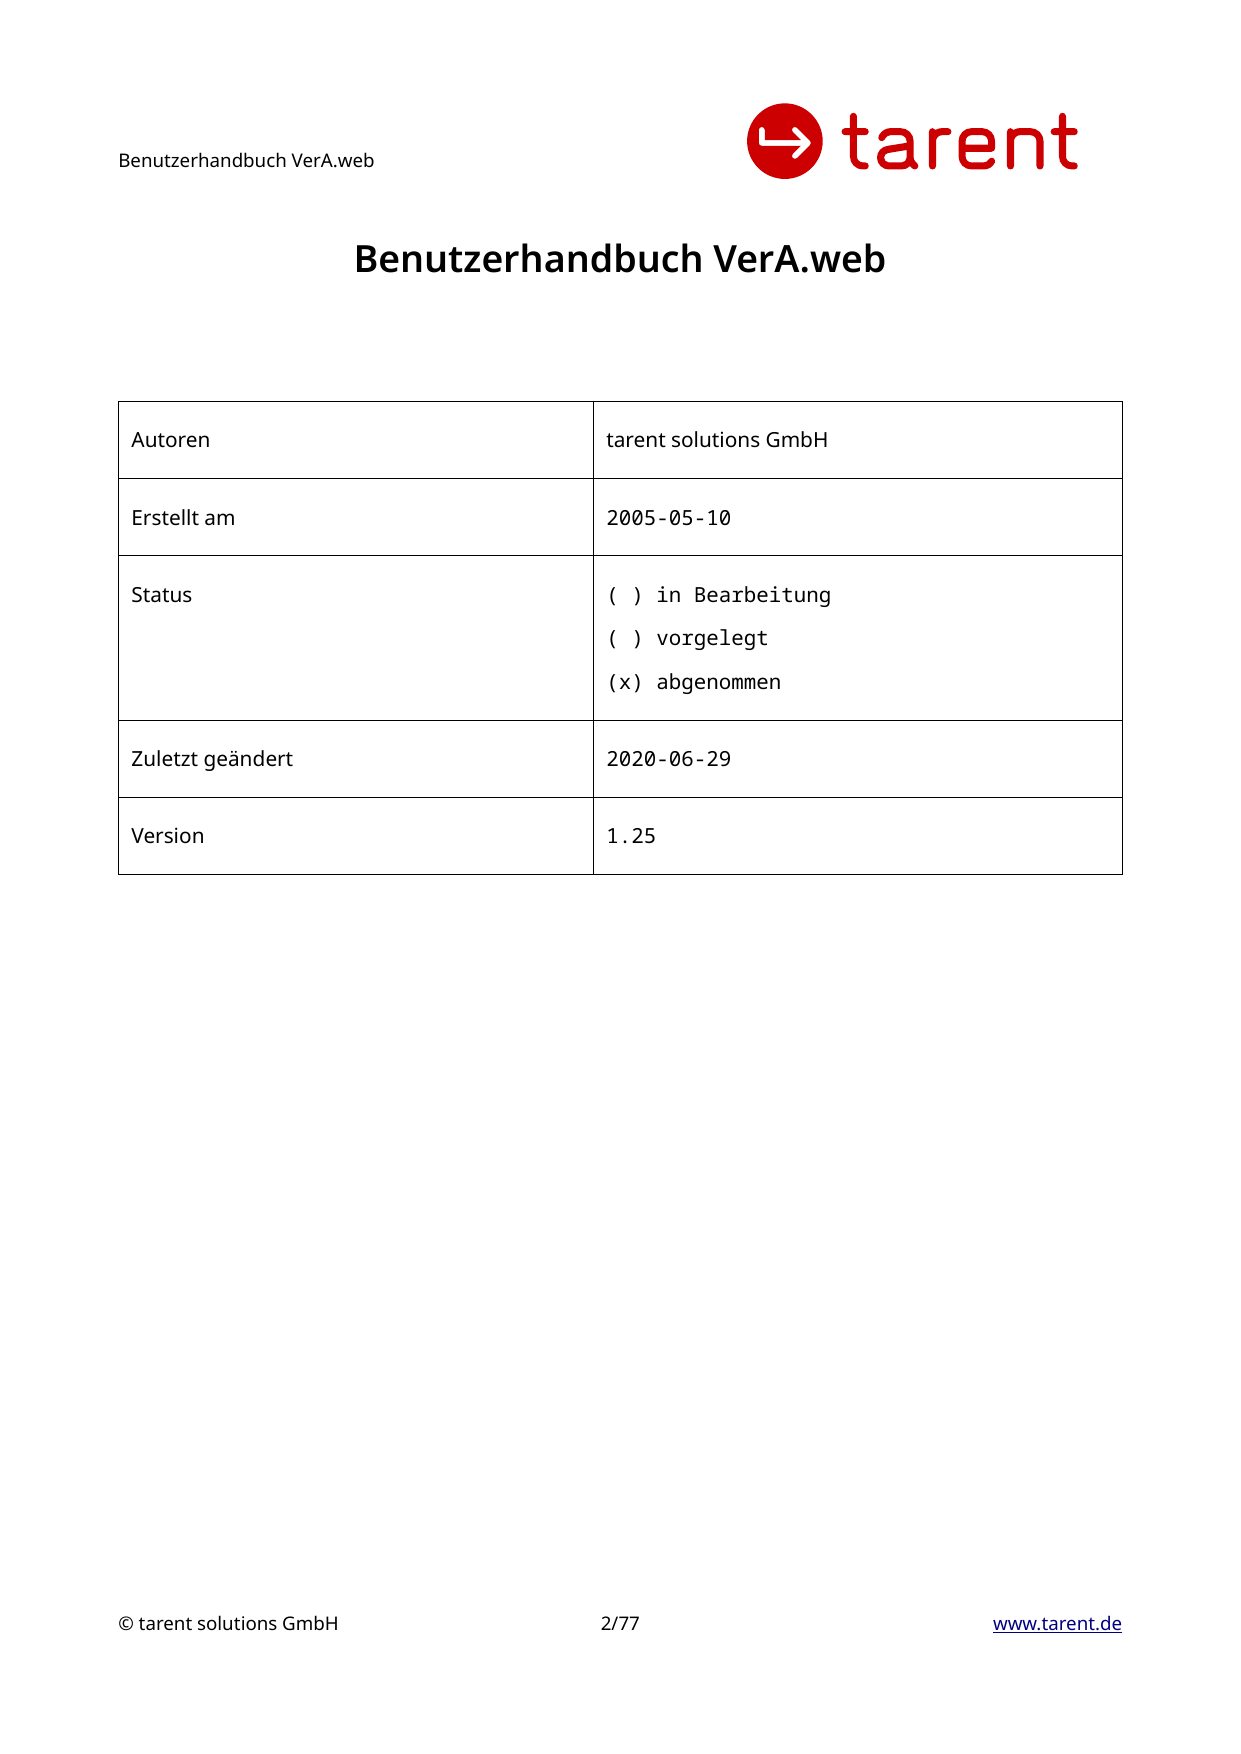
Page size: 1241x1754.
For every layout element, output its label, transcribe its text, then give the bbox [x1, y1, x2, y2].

table_cell Status [119, 556, 593, 720]
table_header tarent solutions GmbH [594, 402, 1122, 478]
table_header Autoren [119, 402, 593, 478]
table_cell ( ) in Bearbeitung ( ) vorgelegt (x) abgenommen [594, 556, 1122, 720]
table_cell 2020-06-29 [594, 721, 1122, 797]
title Benutzerhandbuch VerA.web [118, 232, 1122, 283]
table_cell Erstellt am [119, 479, 593, 555]
table_cell 1.25 [594, 798, 1122, 874]
table_cell Zuletzt geändert [119, 721, 593, 797]
table_cell Version [119, 798, 593, 874]
table_cell 2005-05-10 [594, 479, 1122, 555]
